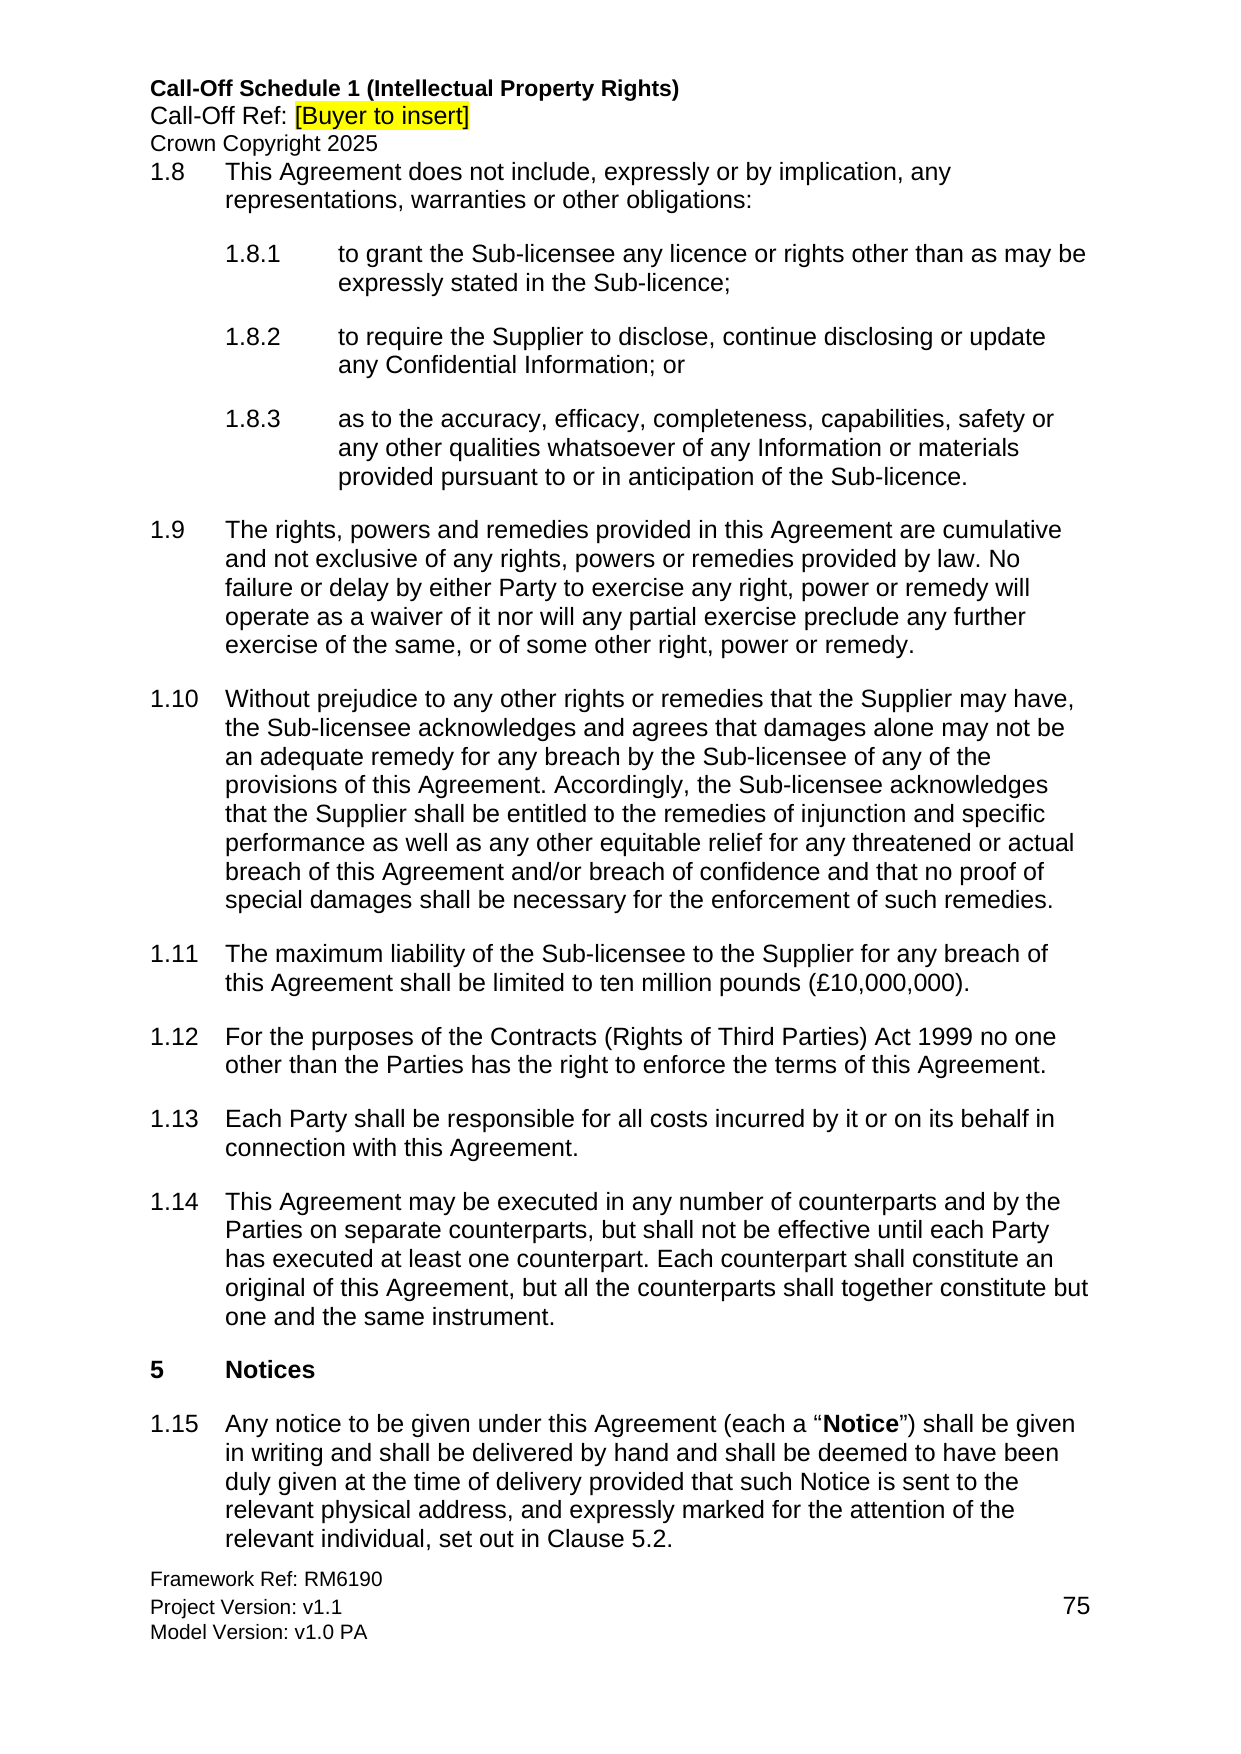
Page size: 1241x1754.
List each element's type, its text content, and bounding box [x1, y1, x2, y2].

list Notices [150, 1355, 1090, 1384]
list This Agreement does not include, expressly or by implication, any representations, warranties or other obligations: [150, 156, 1090, 214]
list as to the accuracy, efficacy, completeness, capabilities, safety or any other qualities whatsoever of any Information or materials provided pursuant to or in anticipation of the Sub-licence. [225, 404, 1090, 490]
list This Agreement may be executed in any number of counterparts and by the Parties on separate counterparts, but shall not be effective until each Party has executed at least one counterpart. Each counterpart shall constitute an original of this Agreement, but all the counterparts shall together constitute but one and the same instrument. [150, 1186, 1090, 1330]
list to grant the Sub-licensee any licence or rights other than as may be expressly stated in the Sub-licence; [225, 239, 1090, 296]
list Without prejudice to any other rights or remedies that the Supplier may have, the Sub-licensee acknowledges and agrees that damages alone may not be an adequate remedy for any breach by the Sub-licensee of any of the provisions of this Agreement. Accordingly, the Sub-licensee acknowledges that the Supplier shall be entitled to the remedies of injunction and specific performance as well as any other equitable relief for any threatened or actual breach of this Agreement and/or breach of confidence and that no proof of special damages shall be necessary for the enforcement of such remedies. [150, 684, 1090, 914]
list Any notice to be given under this Agreement (each a “Notice”) shall be given in writing and shall be delivered by hand and shall be deemed to have been duly given at the time of delivery provided that such Notice is sent to the relevant physical address, and expressly marked for the attention of the relevant individual, set out in Clause 5.2. [150, 1409, 1090, 1553]
list Each Party shall be responsible for all costs incurred by it or on its behalf in connection with this Agreement. [150, 1104, 1090, 1161]
list The maximum liability of the Sub-licensee to the Supplier for any breach of this Agreement shall be limited to ten million pounds (£10,000,000). [150, 939, 1090, 996]
list to require the Supplier to disclose, continue disclosing or update any Confidential Information; or [225, 321, 1090, 379]
list For the purposes of the Contracts (Rights of Third Parties) Act 1999 no one other than the Parties has the right to enforce the terms of this Agreement. [150, 1021, 1090, 1079]
list The rights, powers and remedies provided in this Agreement are cumulative and not exclusive of any rights, powers or remedies provided by law. No failure or delay by either Party to exercise any right, power or remedy will operate as a waiver of it nor will any partial exercise preclude any further exercise of the same, or of some other right, power or remedy. [150, 515, 1090, 659]
